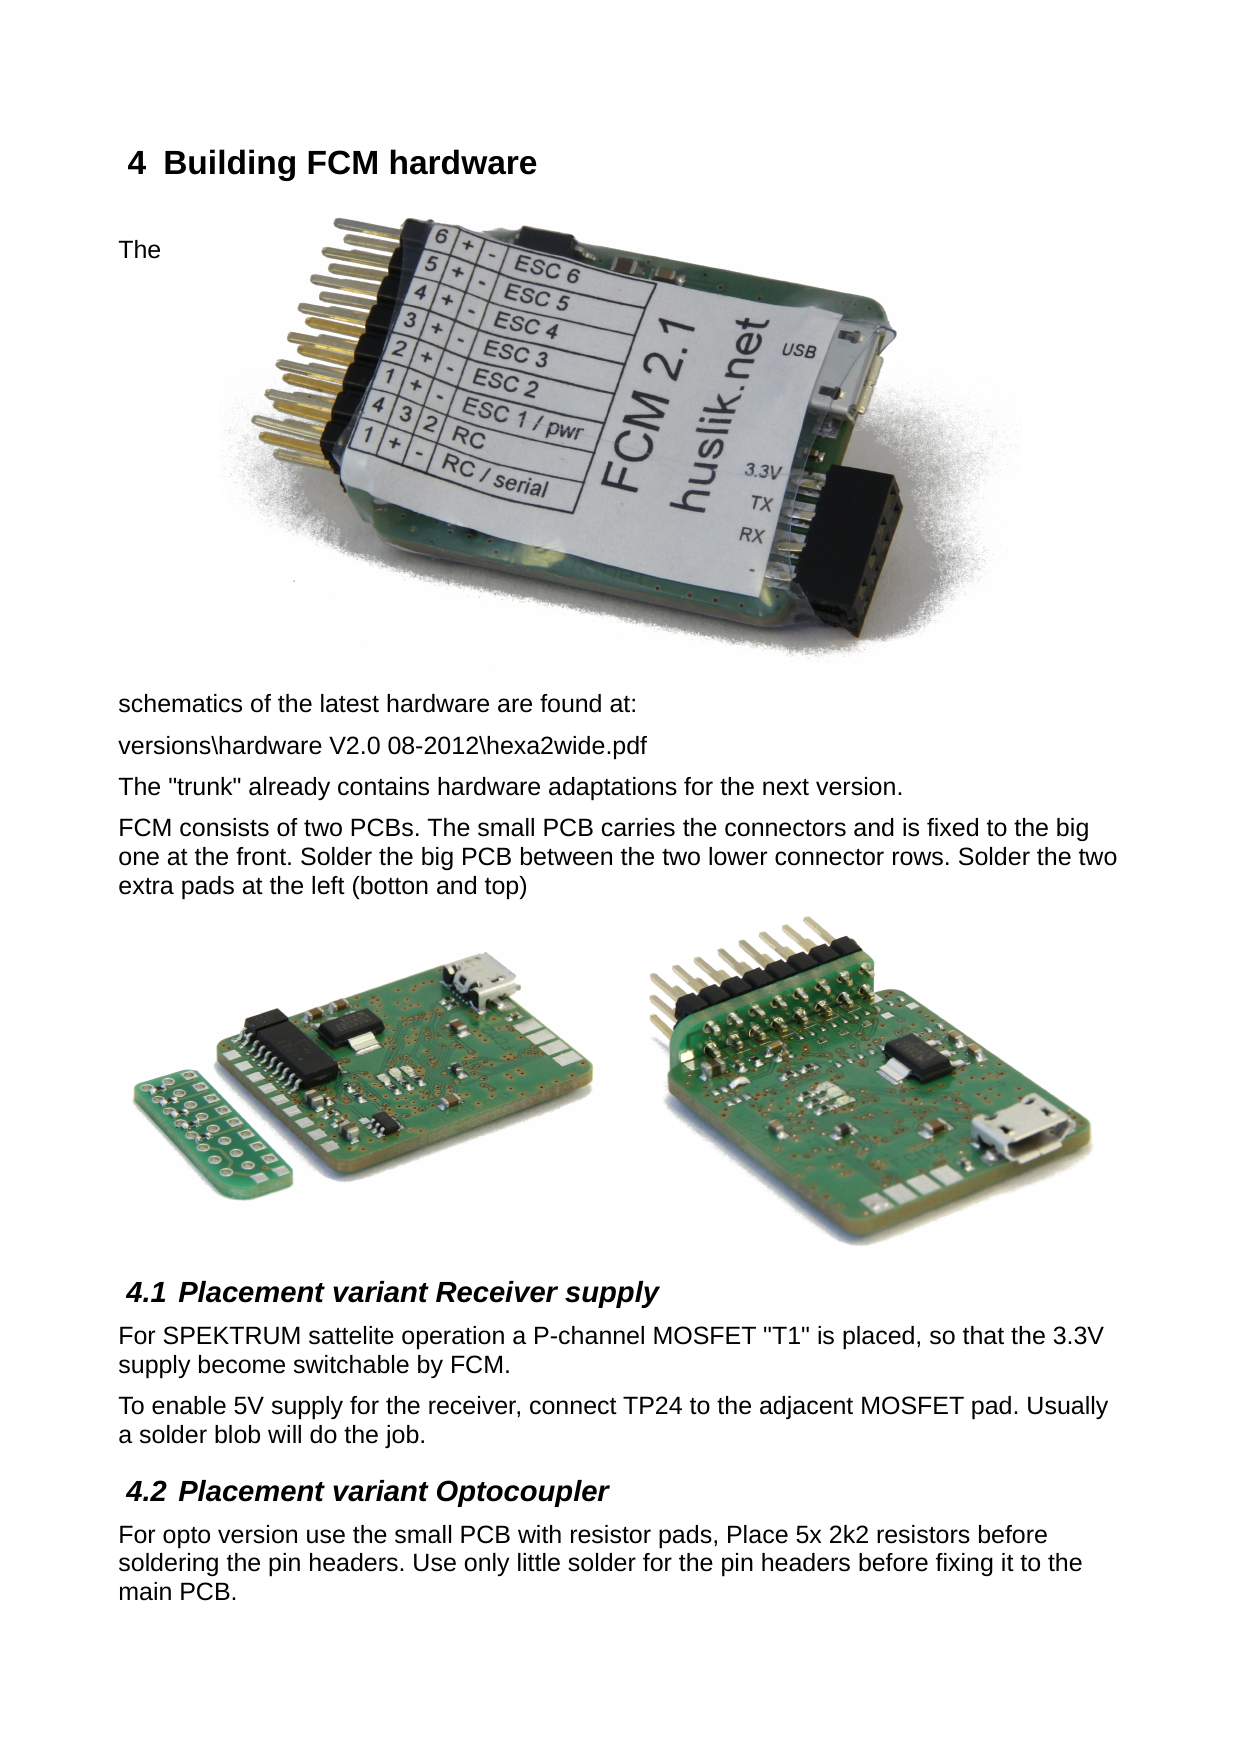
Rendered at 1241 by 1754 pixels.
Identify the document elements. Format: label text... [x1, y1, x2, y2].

text For SPEKTRUM sattelite operation a P-channel MOSFET "T1" is placed, so that the 3.3V supply become switchable by FCM. [118, 1321, 1122, 1379]
text To enable 5V supply for the receiver, connect TP24 to the adjacent MOSFET pad. Usually a solder blob will do the job. [118, 1391, 1122, 1449]
picture [218, 194, 1022, 690]
text The schematics of the latest hardware are found at: [118, 690, 1122, 718]
text FCM consists of two PCBs. The small PCB carries the connectors and is fixed to the big one at the front. Solder the big PCB between the two lower connector rows. Solder the two extra pads at the left (botton and top) [118, 813, 1122, 899]
picture [80, 893, 1120, 1256]
subtitle Building FCM hardware [118, 143, 1122, 182]
subtitle Placement variant Receiver supply [118, 1275, 1122, 1309]
text For opto version use the small PCB with resistor pads, Place 5x 2k2 resistors before soldering the pin headers. Use only little solder for the pin headers before fixing it to the main PCB. [118, 1520, 1122, 1606]
text The "trunk" already contains hardware adaptations for the next version. [118, 772, 1122, 801]
subtitle Placement variant Optocoupler [118, 1474, 1122, 1507]
text versions\hardware V2.0 08-2012\hexa2wide.pdf [118, 731, 1122, 759]
